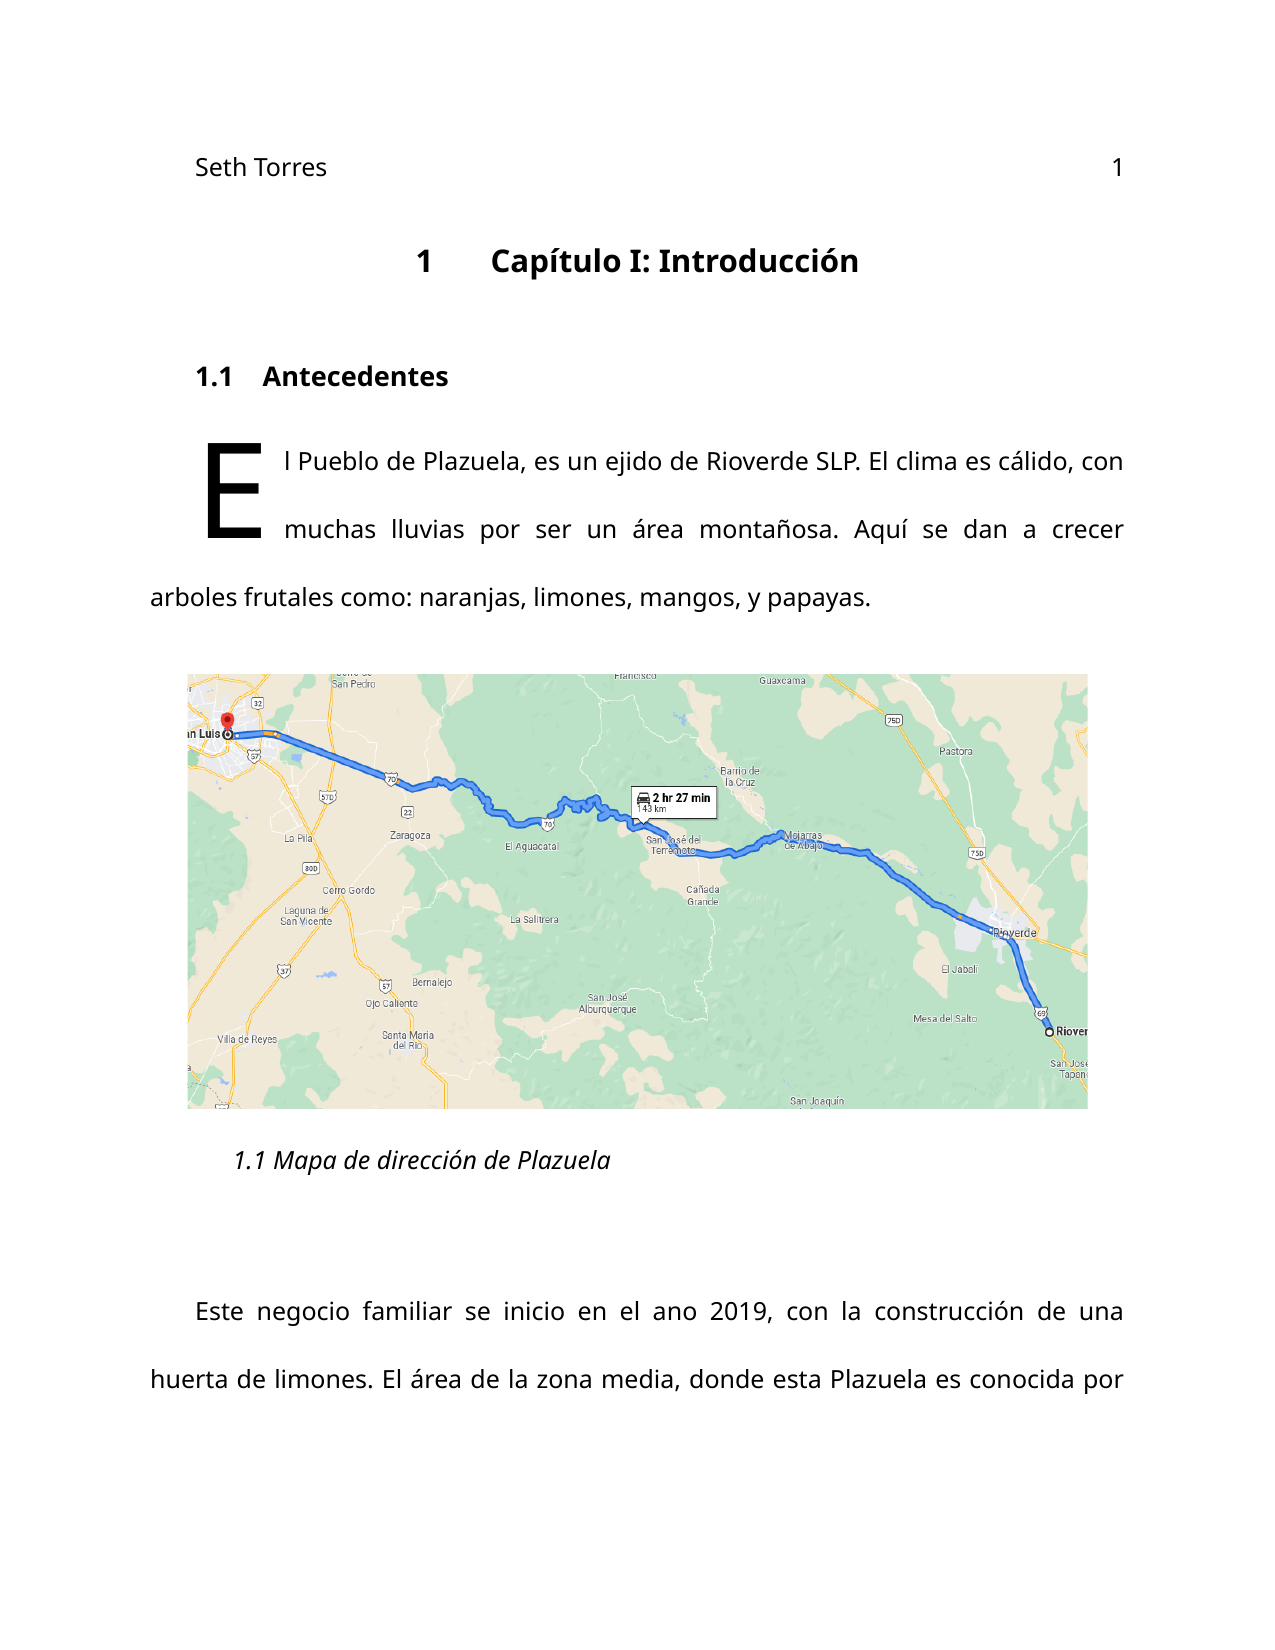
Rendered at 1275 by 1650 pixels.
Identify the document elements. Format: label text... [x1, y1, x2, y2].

picture [187, 674, 1088, 1109]
text Este negocio familiar se inicio en el ano 2019, con la construcción de una huerta de limones. El área de la zona media, donde esta Plazuela es conocida por [150, 1293, 1125, 1395]
text El Pueblo de Plazuela, es un ejido de Rioverde SLP. El clima es cálido, con muchas lluvias por ser un área montañosa. Aquí se dan a crecer arboles frutales como: naranjas, limones, mangos, y papayas. [150, 443, 1125, 614]
subtitle Capítulo I: Introducción [150, 238, 1125, 281]
subtitle Antecedentes [150, 357, 1125, 394]
text 1.1 Mapa de dirección de Plazuela [187, 1109, 1087, 1176]
